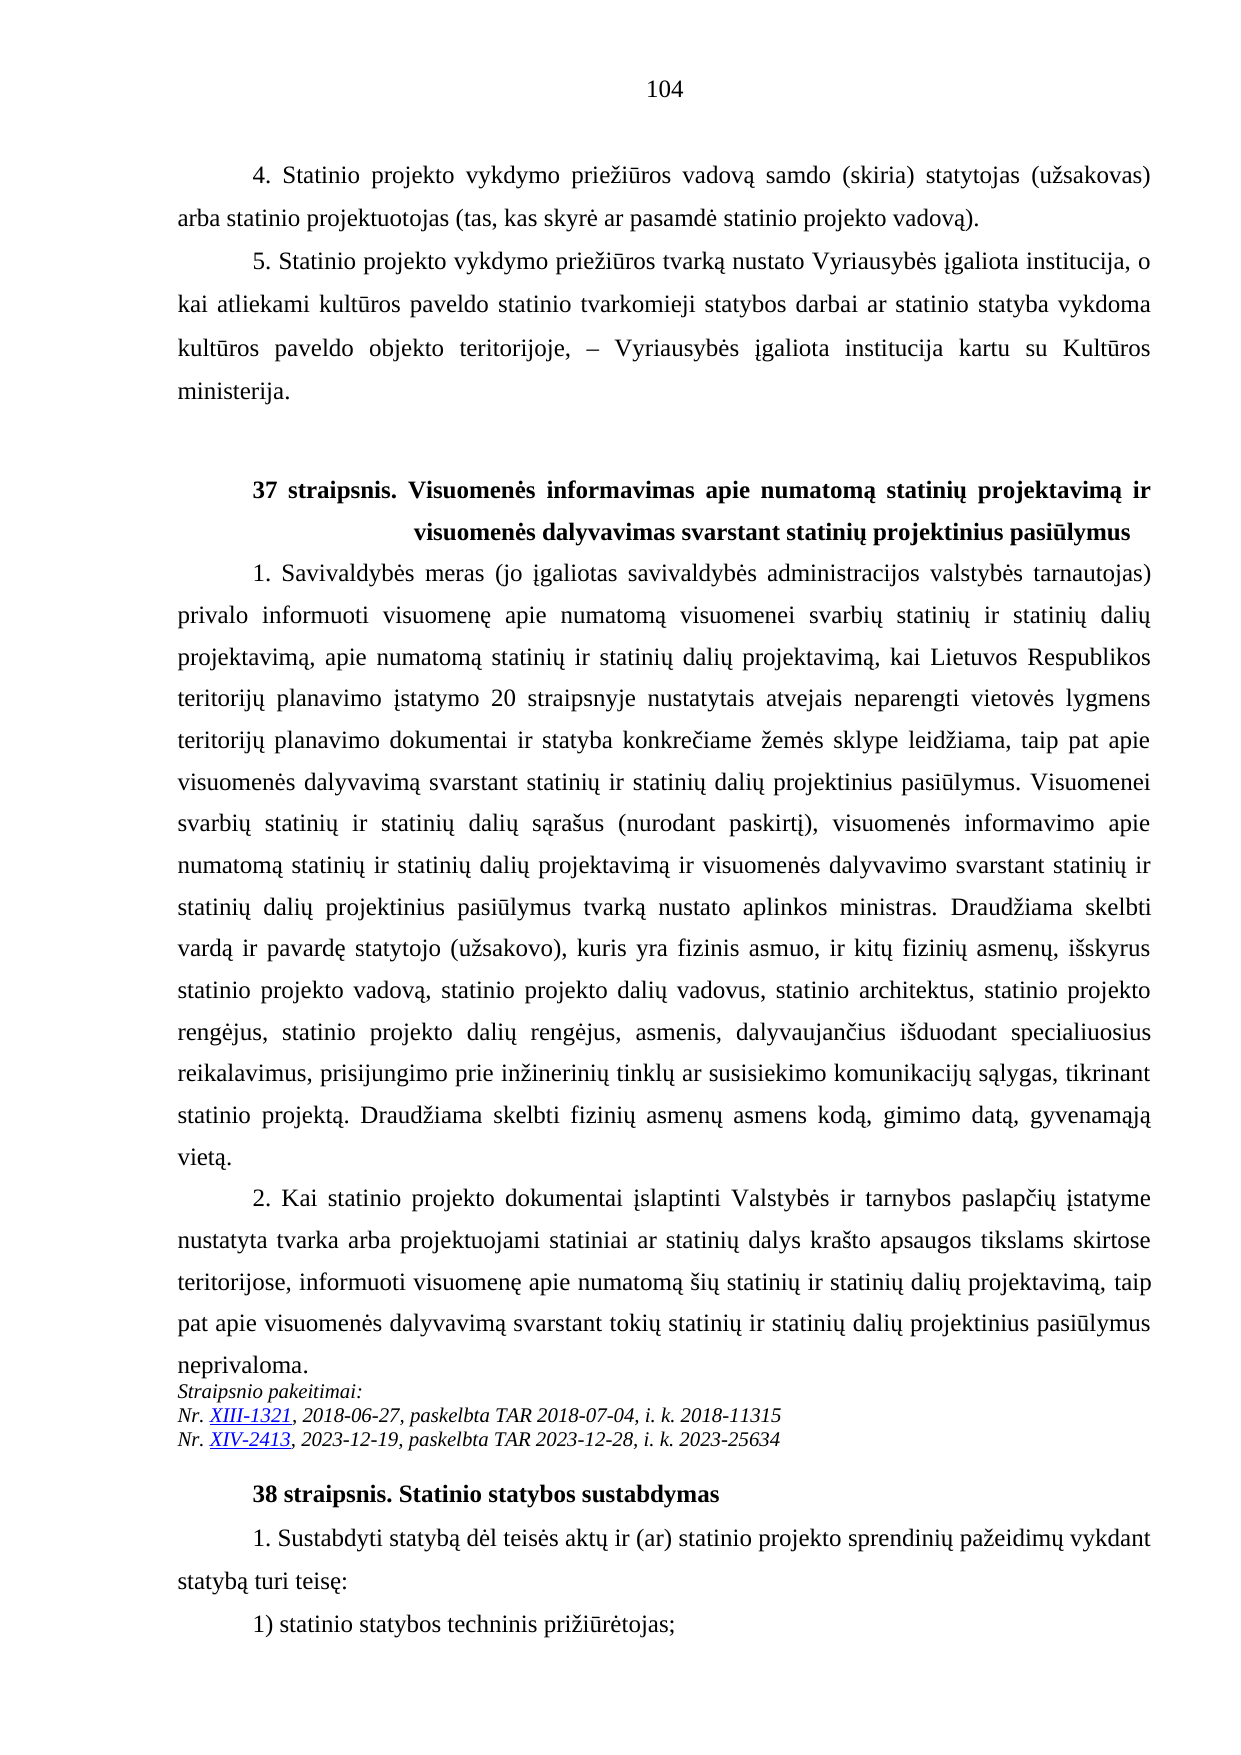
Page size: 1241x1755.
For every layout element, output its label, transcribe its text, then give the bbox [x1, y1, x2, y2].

text Straipsnio pakeitimai: [177, 1379, 1152, 1403]
text 1. Savivaldybės meras (jo įgaliotas savivaldybės administracijos valstybės tarnautojas) privalo informuoti visuomenę apie numatomą visuomenei svarbių statinių ir statinių dalių projektavimą, apie numatomą statinių ir statinių dalių projektavimą, kai Lietuvos Respublikos teritorijų planavimo įstatymo 20 straipsnyje nustatytais atvejais neparengti vietovės lygmens teritorijų planavimo dokumentai ir statyba konkrečiame žemės sklype leidžiama, taip pat apie visuomenės dalyvavimą svarstant statinių ir statinių dalių projektinius pasiūlymus. Visuomenei svarbių statinių ir statinių dalių sąrašus (nurodant paskirtį), visuomenės informavimo apie numatomą statinių ir statinių dalių projektavimą ir visuomenės dalyvavimo svarstant statinių ir statinių dalių projektinius pasiūlymus tvarką nustato aplinkos ministras. Draudžiama skelbti vardą ir pavardę statytojo (užsakovo), kuris yra fizinis asmuo, ir kitų fizinių asmenų, išskyrus statinio projekto vadovą, statinio projekto dalių vadovus, statinio architektus, statinio projekto rengėjus, statinio projekto dalių rengėjus, asmenis, dalyvaujančius išduodant specialiuosius reikalavimus, prisijungimo prie inžinerinių tinklų ar susisiekimo komunikacijų sąlygas, tikrinant statinio projektą. Draudžiama skelbti fizinių asmenų asmens kodą, gimimo datą, gyvenamąją vietą. [177, 545, 1152, 1170]
text 5. Statinio projekto vykdymo priežiūros tvarką nustato Vyriausybės įgaliota institucija, o kai atliekami kultūros paveldo statinio tvarkomieji statybos darbai ar statinio statyba vykdoma kultūros paveldo objekto teritorijoje, – Vyriausybės įgaliota institucija kartu su Kultūros ministerija. [177, 246, 1152, 404]
text 1) statinio statybos techninis prižiūrėtojas; [177, 1609, 1152, 1638]
text 38 straipsnis. Statinio statybos sustabdymas [177, 1479, 1152, 1508]
text 4. Statinio projekto vykdymo priežiūros vadovą samdo (skiria) statytojas (užsakovas) arba statinio projektuotojas (tas, kas skyrė ar pasamdė statinio projekto vadovą). [177, 160, 1152, 232]
text 1. Sustabdyti statybą dėl teisės aktų ir (ar) statinio projekto sprendinių pažeidimų vykdant statybą turi teisę: [177, 1523, 1152, 1594]
text Nr. XIV-2413, 2023-12-19, paskelbta TAR 2023-12-28, i. k. 2023-25634 [177, 1427, 1152, 1451]
text 2. Kai statinio projekto dokumentai įslaptinti Valstybės ir tarnybos paslapčių įstatyme nustatyta tvarka arba projektuojami statiniai ar statinių dalys krašto apsaugos tikslams skirtose teritorijose, informuoti visuomenę apie numatomą šių statinių ir statinių dalių projektavimą, taip pat apie visuomenės dalyvavimą svarstant tokių statinių ir statinių dalių projektinius pasiūlymus neprivaloma. [177, 1170, 1152, 1379]
text 37 straipsnis. Visuomenės informavimas apie numatomą statinių projektavimą ir visuomenės dalyvavimas svarstant statinių projektinius pasiūlymus [252, 462, 1152, 545]
text Nr. XIII-1321, 2018-06-27, paskelbta TAR 2018-07-04, i. k. 2018-11315 [177, 1403, 1152, 1427]
